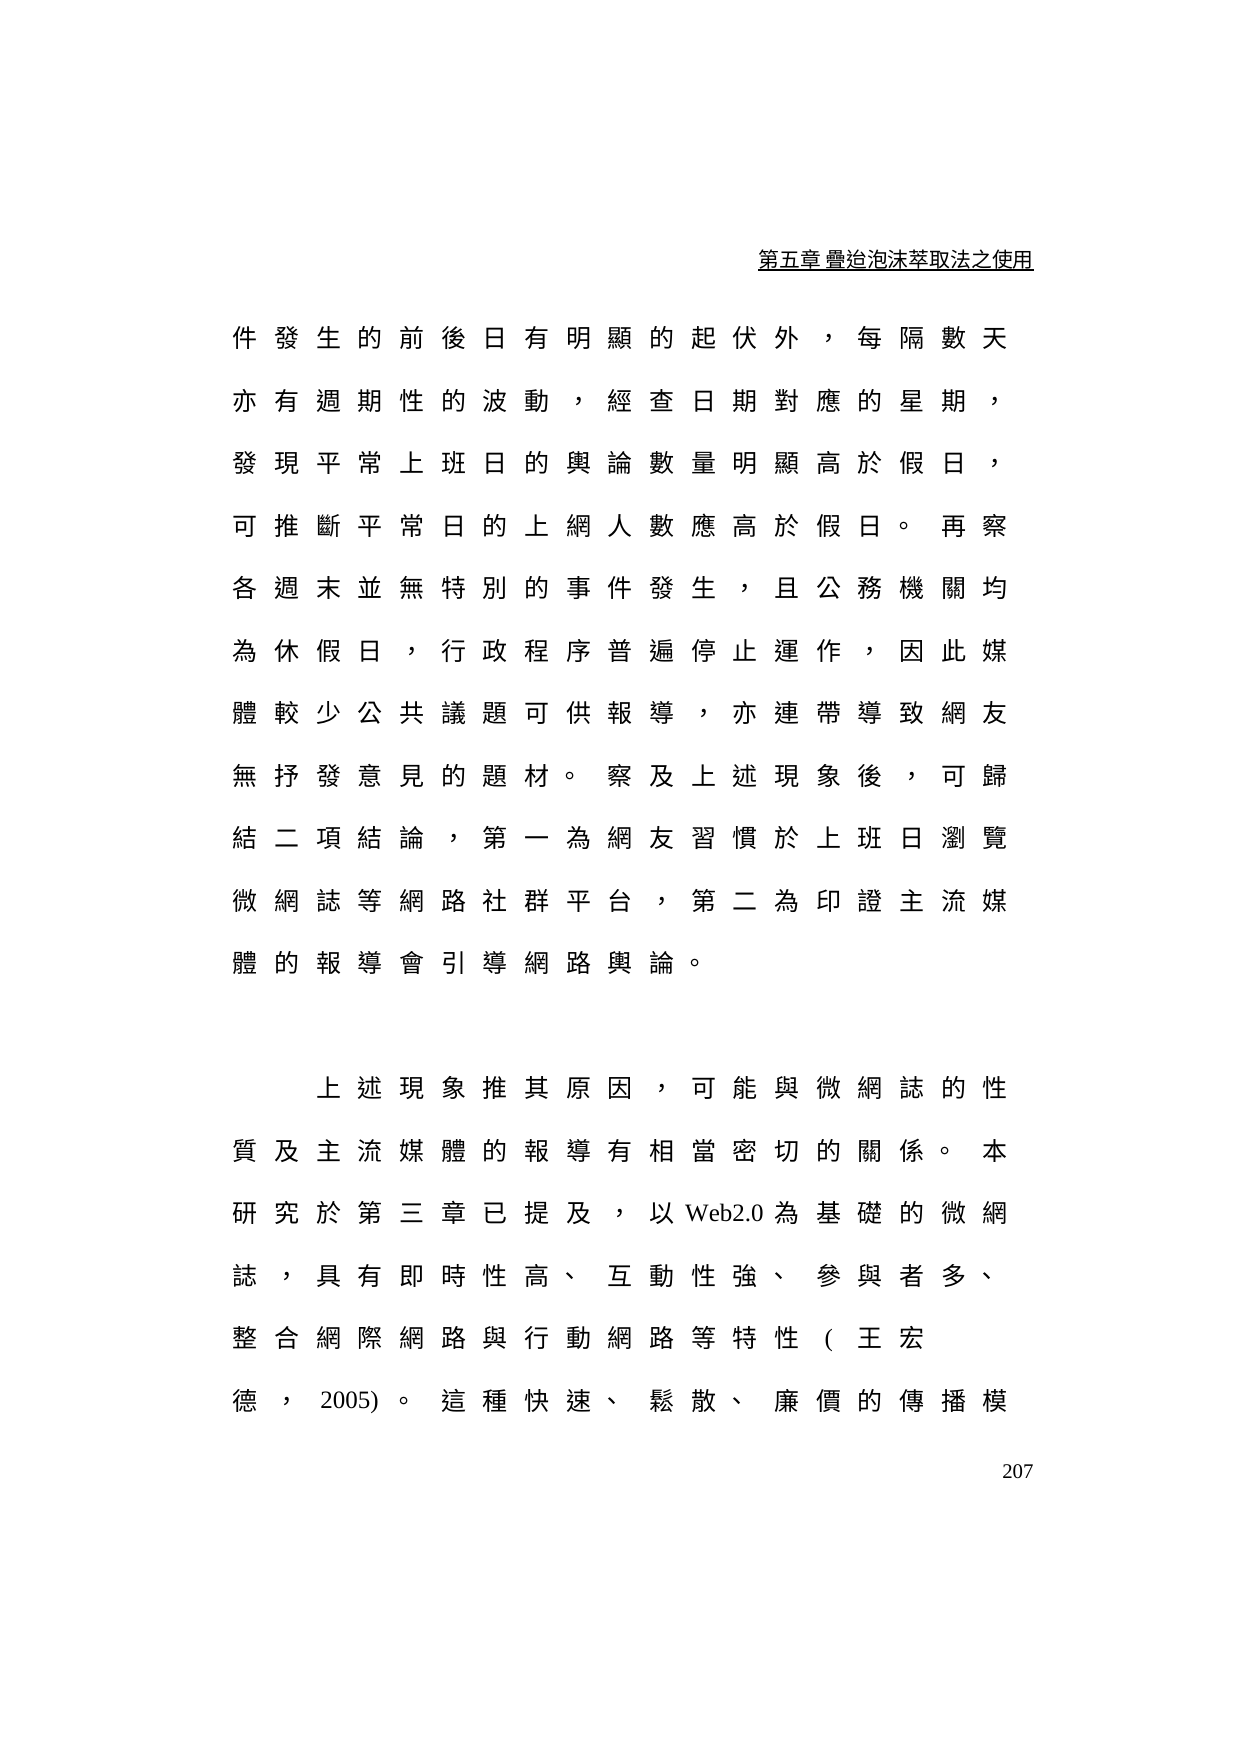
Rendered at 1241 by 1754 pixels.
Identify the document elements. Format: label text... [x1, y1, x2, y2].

text 件發生的前後日有明顯的起伏外，每隔數天亦有週期性的波動，經查日期對應的星期，發現平常上班日的輿論數量明顯高於假日，可推斷平常日的上網人數應高於假日。再察各週末並無特別的事件發生，且公務機關均為休假日，行政程序普遍停止運作，因此媒體較少公共議題可供報導，亦連帶導致網友無抒發意見的題材。察及上述現象後，可歸結二項結論，第一為網友習慣於上班日瀏覽微網誌等網路社群平台，第二為印證主流媒體的報導會引導網路輿論。 [224, 295, 1016, 983]
text 上述現象推其原因，可能與微網誌的性質及主流媒體的報導有相當密切的關係。本研究於第三章已提及，以Web2.0為基礎的微網誌，具有即時性高、互動性強、參與者多、整合網際網路與行動網路等特性(王宏德，2005)。這種快速、鬆散、廉價的傳播模 [224, 1045, 1016, 1420]
